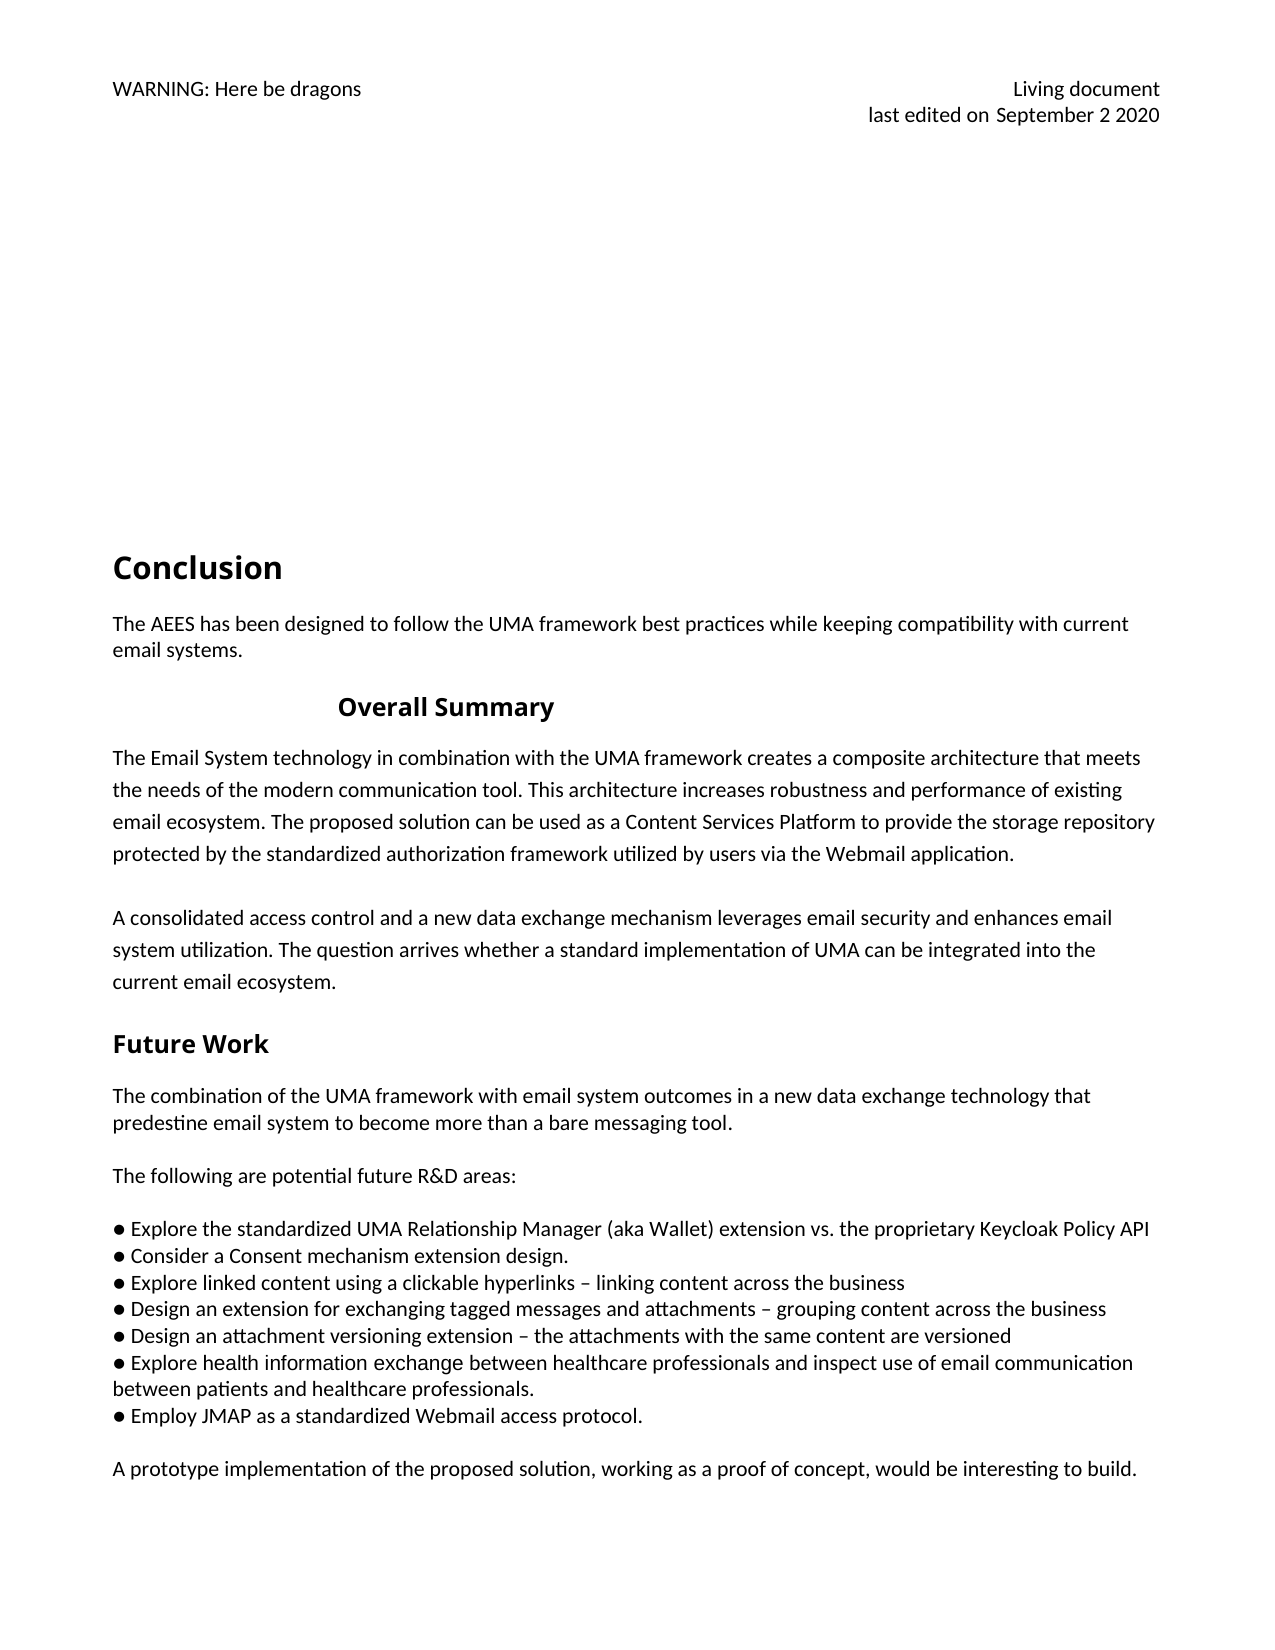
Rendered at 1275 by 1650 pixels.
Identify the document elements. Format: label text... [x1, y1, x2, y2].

text The Email System technology in combination with the UMA framework creates a composite architecture that meets the needs of the modern communication tool. This architecture increases robustness and performance of existing email ecosystem. The proposed solution can be used as a Content Services Platform to provide the storage repository protected by the standardized authorization framework utilized by users via the Webmail application. [112, 744, 1162, 867]
text The combination of the UMA framework with email system outcomes in a new data exchange technology that predestine email system to become more than a bare messaging tool. [112, 1082, 1162, 1135]
text The following are potential future R&D areas: [112, 1162, 1162, 1189]
text ● Explore health information exchange between healthcare professionals and inspect use of email communication between patients and healthcare professionals. [112, 1349, 1162, 1402]
text ● Design an attachment versioning extension – the attachments with the same content are versioned [112, 1322, 1162, 1349]
text The AEES has been designed to follow the UMA framework best practices while keeping compatibility with current email systems. [112, 610, 1162, 663]
text ● Explore linked content using a clickable hyperlinks – linking content across the business [112, 1269, 1162, 1295]
text ● Design an extension for exchanging tagged messages and attachments – grouping content across the business [112, 1295, 1162, 1322]
text ● Explore the standardized UMA Relationship Manager (aka Wallet) extension vs. the proprietary Keycloak Policy API [112, 1215, 1162, 1242]
text Conclusion [112, 546, 1162, 589]
text ● Consider a Consent mechanism extension design. [112, 1242, 1162, 1269]
text Future Work [112, 1027, 1162, 1061]
text A prototype implementation of the proposed solution, working as a proof of concept, would be interesting to build. [112, 1455, 1162, 1482]
text A consolidated access control and a new data exchange mechanism leverages email security and enhances email system utilization. The question arrives whether a standard implementation of UMA can be integrated into the current email ecosystem. [112, 904, 1162, 995]
text Overall Summary [112, 690, 1162, 724]
text ● Employ JMAP as a standardized Webmail access protocol. [112, 1402, 1162, 1429]
